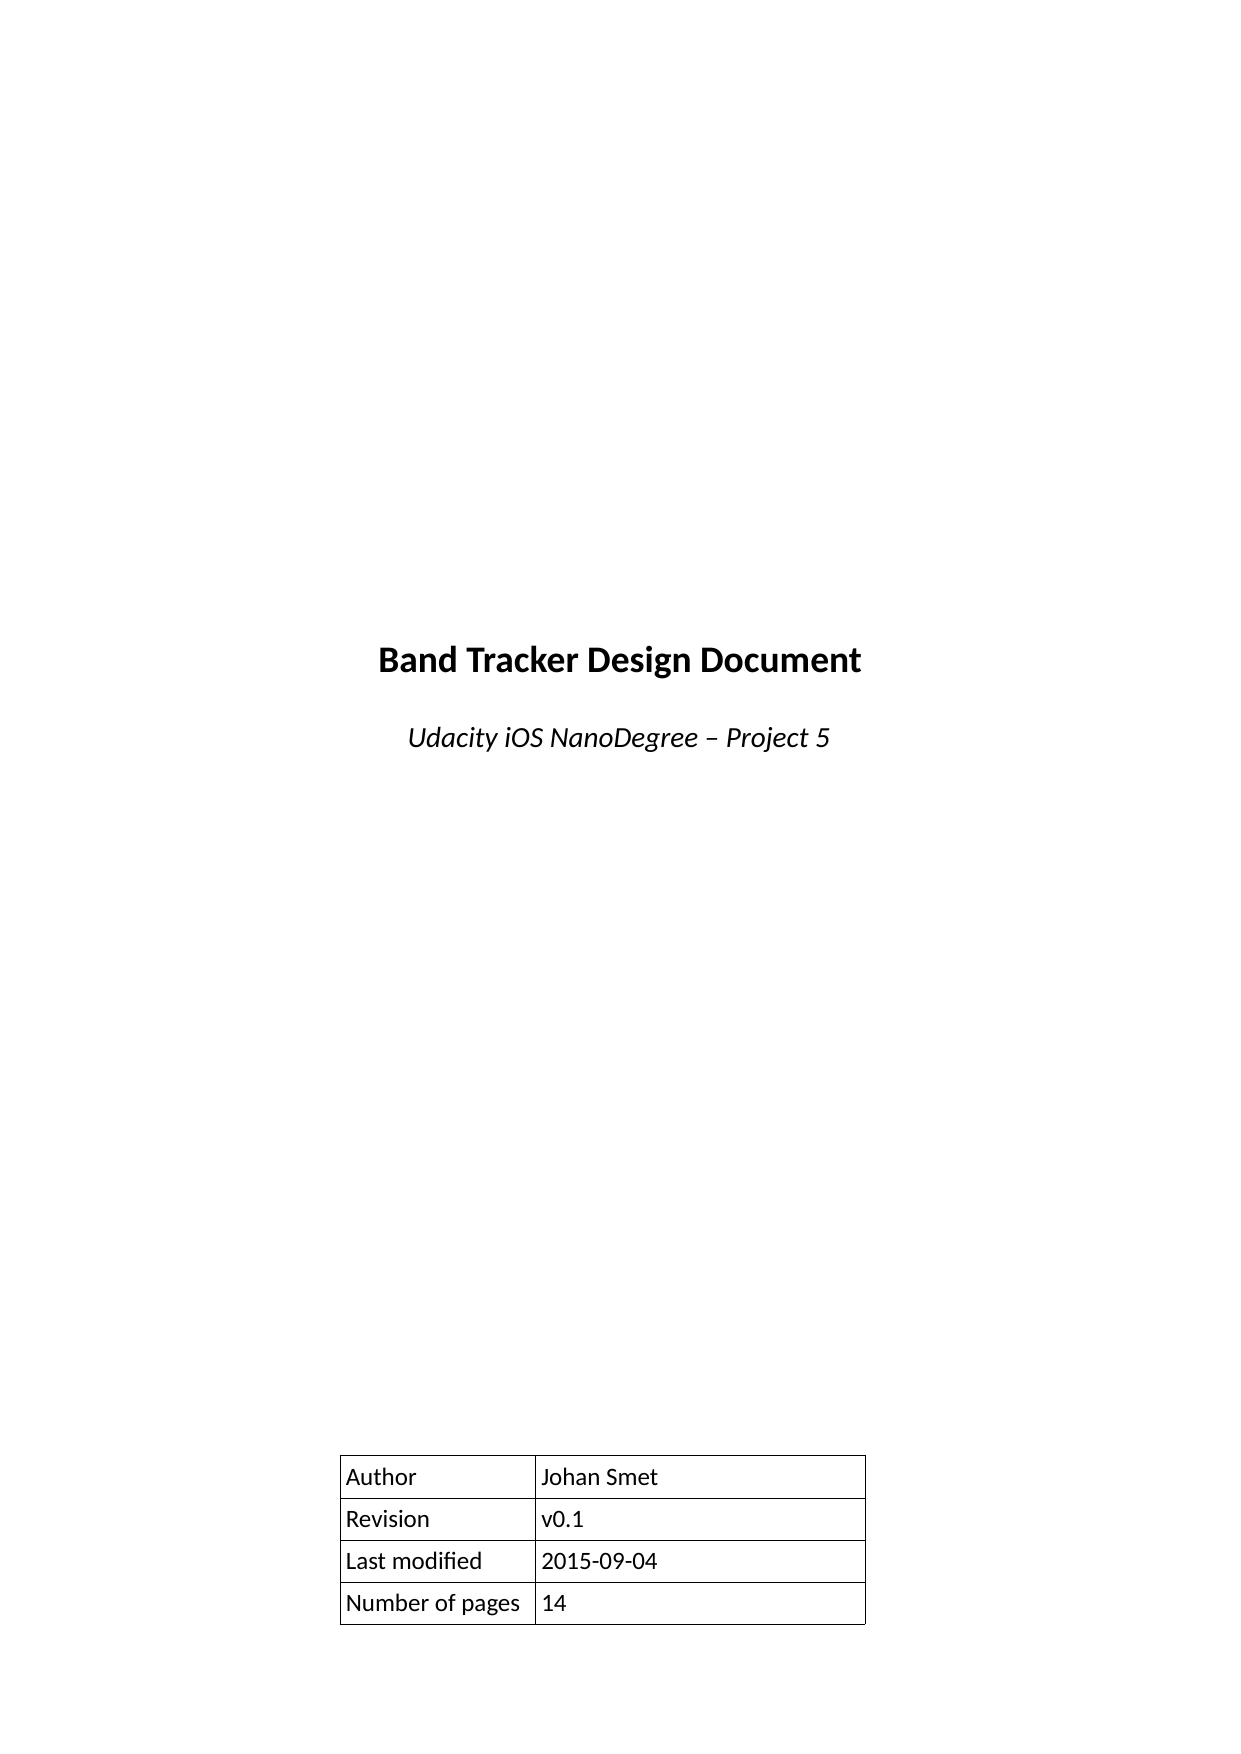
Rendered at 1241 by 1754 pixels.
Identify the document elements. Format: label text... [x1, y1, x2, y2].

table_header Author [341, 1456, 535, 1497]
table_cell Revision [341, 1499, 535, 1539]
table_cell 2015-09-04 [536, 1541, 865, 1582]
title Band Tracker Design Document [118, 636, 1122, 681]
table_cell 13 [536, 1583, 865, 1624]
table_header [118, 1455, 340, 1497]
table_cell [118, 1498, 340, 1539]
table_cell Last modified [341, 1541, 535, 1582]
table_header Johan Smet [536, 1456, 865, 1497]
table_cell v0.1 [536, 1499, 865, 1539]
table_cell [118, 1540, 340, 1582]
table_cell [118, 1582, 340, 1624]
table_cell Number of pages [341, 1583, 535, 1624]
subtitle Udacity iOS NanoDegree – Project 5 [118, 719, 1122, 754]
